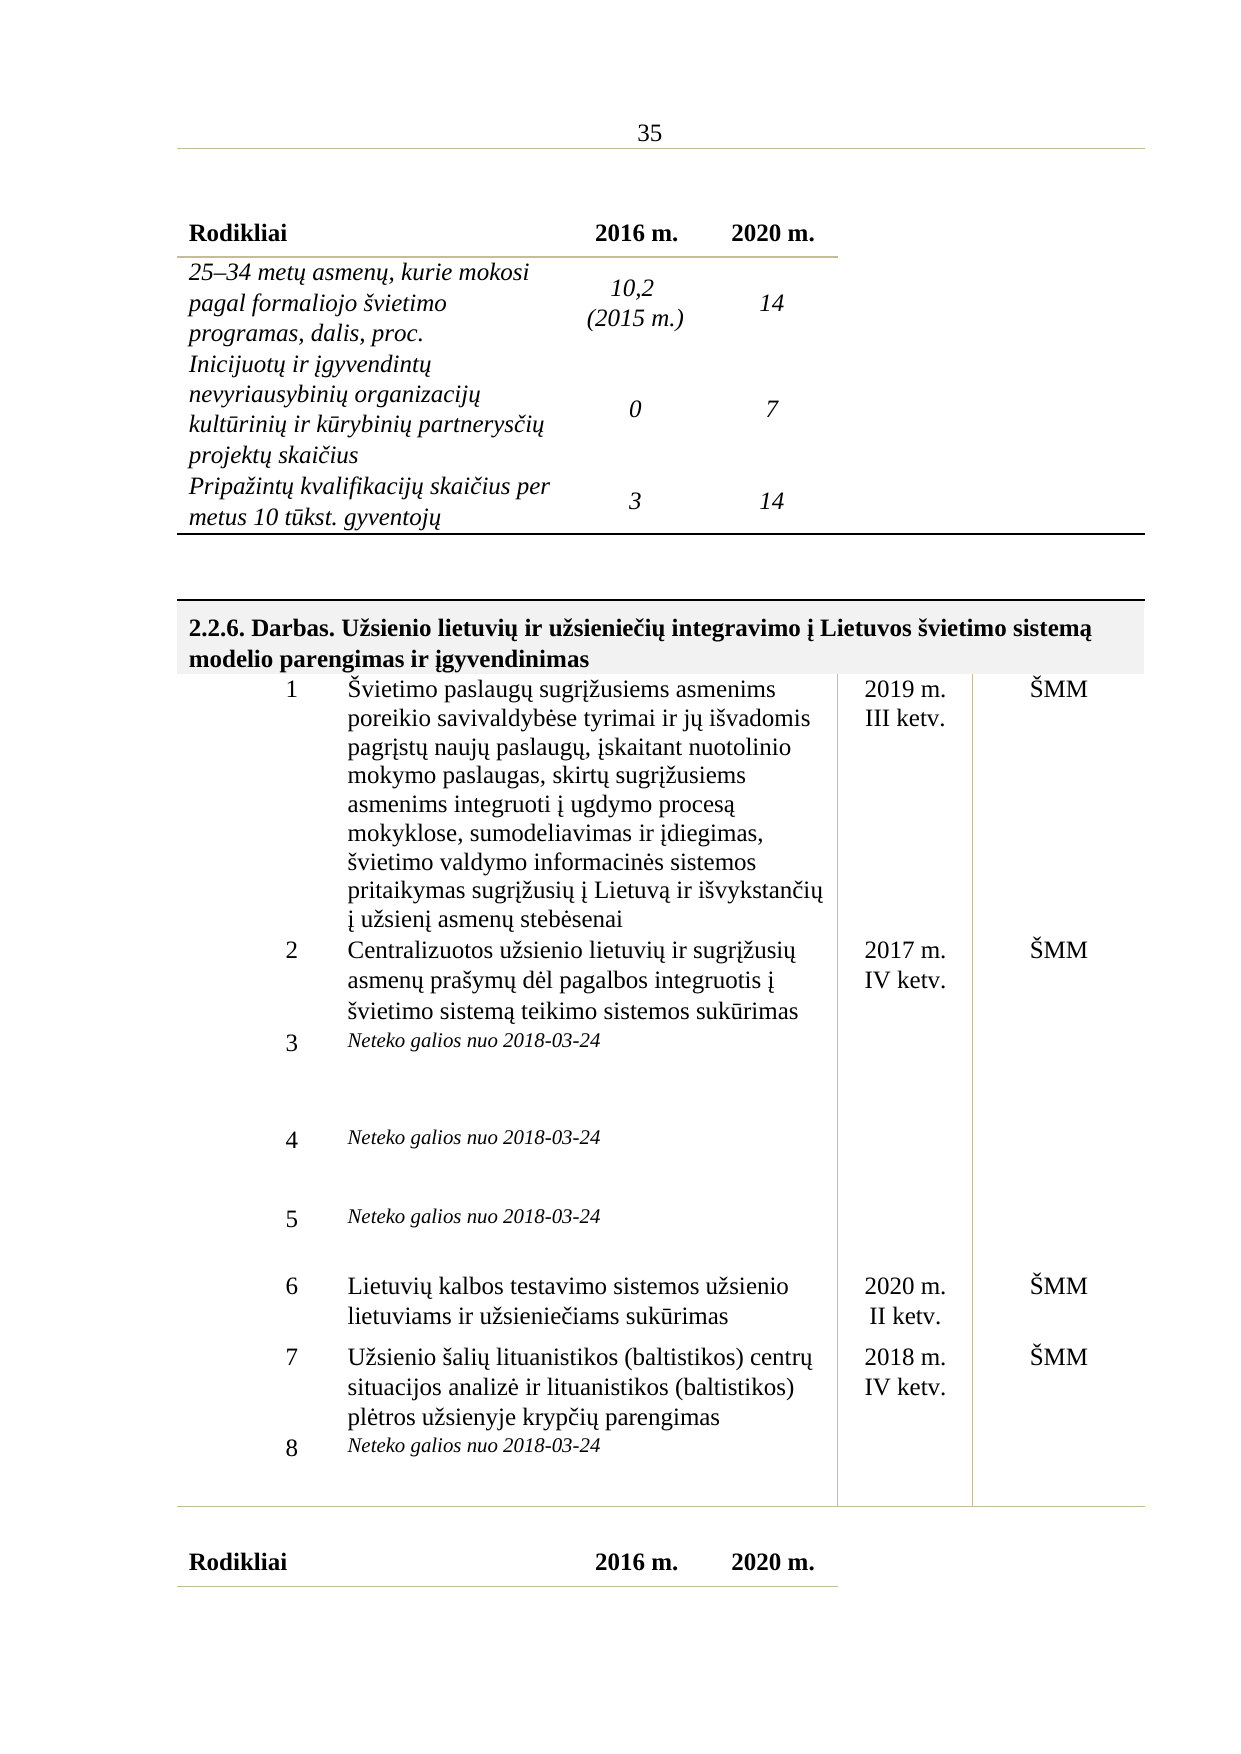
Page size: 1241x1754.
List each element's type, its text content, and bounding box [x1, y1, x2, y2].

table_cell [973, 210, 1144, 256]
table_cell Lietuvių kalbos testavimo sistemos užsienio lietuviams ir užsieniečiams sukūrimas [336, 1271, 837, 1339]
table_cell [177, 149, 247, 179]
table_cell Inicijuotų ir įgyvendintų nevyriausybinių organizacijų kultūrinių ir kūrybinių partnerysčių projektų skaičius [177, 349, 564, 470]
table_cell [973, 470, 1144, 533]
table_cell [838, 1026, 972, 1123]
table_cell [973, 149, 1144, 179]
table_cell Neteko galios nuo 2018-03-24 [336, 1123, 837, 1202]
table_cell [708, 535, 838, 599]
table_cell 2019 m. III ketv. [838, 674, 972, 933]
table_cell [973, 1539, 1144, 1586]
table_cell Centralizuotos užsienio lietuvių ir sugrįžusių asmenų prašymų dėl pagalbos integruotis į švietimo sistemą teikimo sistemos sukūrimas [336, 933, 837, 1026]
table_cell [247, 1507, 336, 1538]
table_cell [500, 210, 564, 256]
table_cell [177, 1433, 247, 1506]
table_cell [336, 149, 838, 179]
table_cell [838, 1507, 973, 1538]
table_cell 2.2.6. Darbas. Užsienio lietuvių ir užsieniečių integravimo į Lietuvos švietimo sistemą modelio parengimas ir įgyvendinimas [177, 601, 1144, 674]
table_cell [973, 1507, 1144, 1538]
table_cell [177, 1340, 247, 1433]
table_cell 3 [565, 470, 708, 533]
table_cell [838, 256, 973, 349]
table_cell Neteko galios nuo 2018-03-24 [336, 1433, 837, 1506]
table_cell 2020 m. [708, 1539, 838, 1586]
table_cell 7 [247, 1340, 336, 1433]
table_cell 2 [247, 933, 336, 1026]
table_cell Rodikliai [177, 1539, 336, 1586]
table_cell [177, 179, 247, 209]
table_cell [177, 535, 247, 599]
table_cell Neteko galios nuo 2018-03-24 [336, 1202, 837, 1271]
table_cell [838, 1123, 972, 1202]
table_cell [973, 1125, 1144, 1202]
table_cell [177, 1507, 247, 1538]
table_cell 0 [565, 349, 708, 470]
table_cell 2016 m. [565, 1539, 708, 1586]
table_cell [247, 149, 336, 179]
table_cell Rodikliai [177, 210, 336, 256]
table_cell Pripažintų kvalifikacijų skaičius per metus 10 tūkst. gyventojų [177, 470, 564, 533]
table_cell [500, 1507, 564, 1538]
table_cell 7 [708, 349, 838, 470]
table_cell Neteko galios nuo 2018-03-24 [336, 1026, 837, 1123]
table_cell 2016 m. [565, 210, 708, 256]
table_cell [565, 535, 708, 599]
table_cell [838, 1202, 972, 1271]
table_cell 1 [247, 674, 336, 933]
table_cell Užsienio šalių lituanistikos (baltistikos) centrų situacijos analizė ir lituanistikos (baltistikos) plėtros užsienyje krypčių parengimas [336, 1340, 837, 1433]
table_cell 25–34 metų asmenų, kurie mokosi pagal formaliojo švietimo programas, dalis, proc. [177, 258, 564, 349]
table_cell [336, 1507, 500, 1538]
table_cell [838, 149, 973, 179]
table_cell [336, 210, 500, 256]
table_cell [973, 1433, 1144, 1506]
table_cell 4 [247, 1123, 336, 1202]
table_cell [708, 179, 838, 209]
table_cell [708, 1507, 838, 1538]
table_cell ŠMM [973, 1342, 1144, 1433]
table_cell 2018 m. IV ketv. [838, 1340, 972, 1433]
table_cell ŠMM [973, 935, 1144, 1026]
table_cell [177, 1202, 247, 1271]
table_cell [177, 1271, 247, 1339]
table_cell [565, 179, 708, 209]
table_cell [336, 179, 500, 209]
table_cell [247, 535, 336, 599]
table_cell [973, 179, 1144, 209]
table_cell [973, 1204, 1144, 1271]
table_cell [500, 179, 564, 209]
table_cell 10,2 (2015 m.) [565, 258, 708, 349]
table_cell 8 [247, 1433, 336, 1506]
table_cell [177, 1026, 247, 1123]
table_cell [336, 535, 500, 599]
table_cell [565, 1507, 708, 1538]
table_cell [500, 535, 564, 599]
table_cell [838, 470, 973, 533]
table_cell [838, 349, 973, 470]
table_cell ŠMM [973, 1271, 1144, 1339]
table_cell [838, 1539, 973, 1586]
table_cell [177, 674, 247, 933]
table_cell 3 [247, 1026, 336, 1123]
table_cell [838, 535, 973, 599]
table_cell 14 [708, 258, 838, 349]
table_cell [336, 1539, 500, 1586]
table_cell [838, 1433, 972, 1506]
table_cell [177, 933, 247, 1026]
table_cell 2017 m. IV ketv. [838, 933, 972, 1026]
table_cell 5 [247, 1202, 336, 1271]
table_cell [838, 179, 973, 209]
table_cell [973, 349, 1144, 470]
table_cell 14 [708, 470, 838, 533]
table_cell [838, 210, 973, 256]
table_cell [973, 256, 1144, 349]
table_cell Švietimo paslaugų sugrįžusiems asmenims poreikio savivaldybėse tyrimai ir jų išvadomis pagrįstų naujų paslaugų, įskaitant nuotolinio mokymo paslaugas, skirtų sugrįžusiems asmenims integruoti į ugdymo procesą mokyklose, sumodeliavimas ir įdiegimas, švietimo valdymo informacinės sistemos pritaikymas sugrįžusių į Lietuvą ir išvykstančių į užsienį asmenų stebėsenai [336, 674, 837, 933]
table_cell [177, 1123, 247, 1202]
table_cell [973, 1028, 1144, 1123]
table_cell [500, 1539, 564, 1586]
table_cell [973, 535, 1144, 599]
table_cell 2020 m. [708, 210, 838, 256]
table_cell ŠMM [973, 674, 1144, 933]
table_cell 6 [247, 1271, 336, 1339]
table_cell 2020 m. II ketv. [838, 1271, 972, 1339]
table_cell [247, 179, 336, 209]
